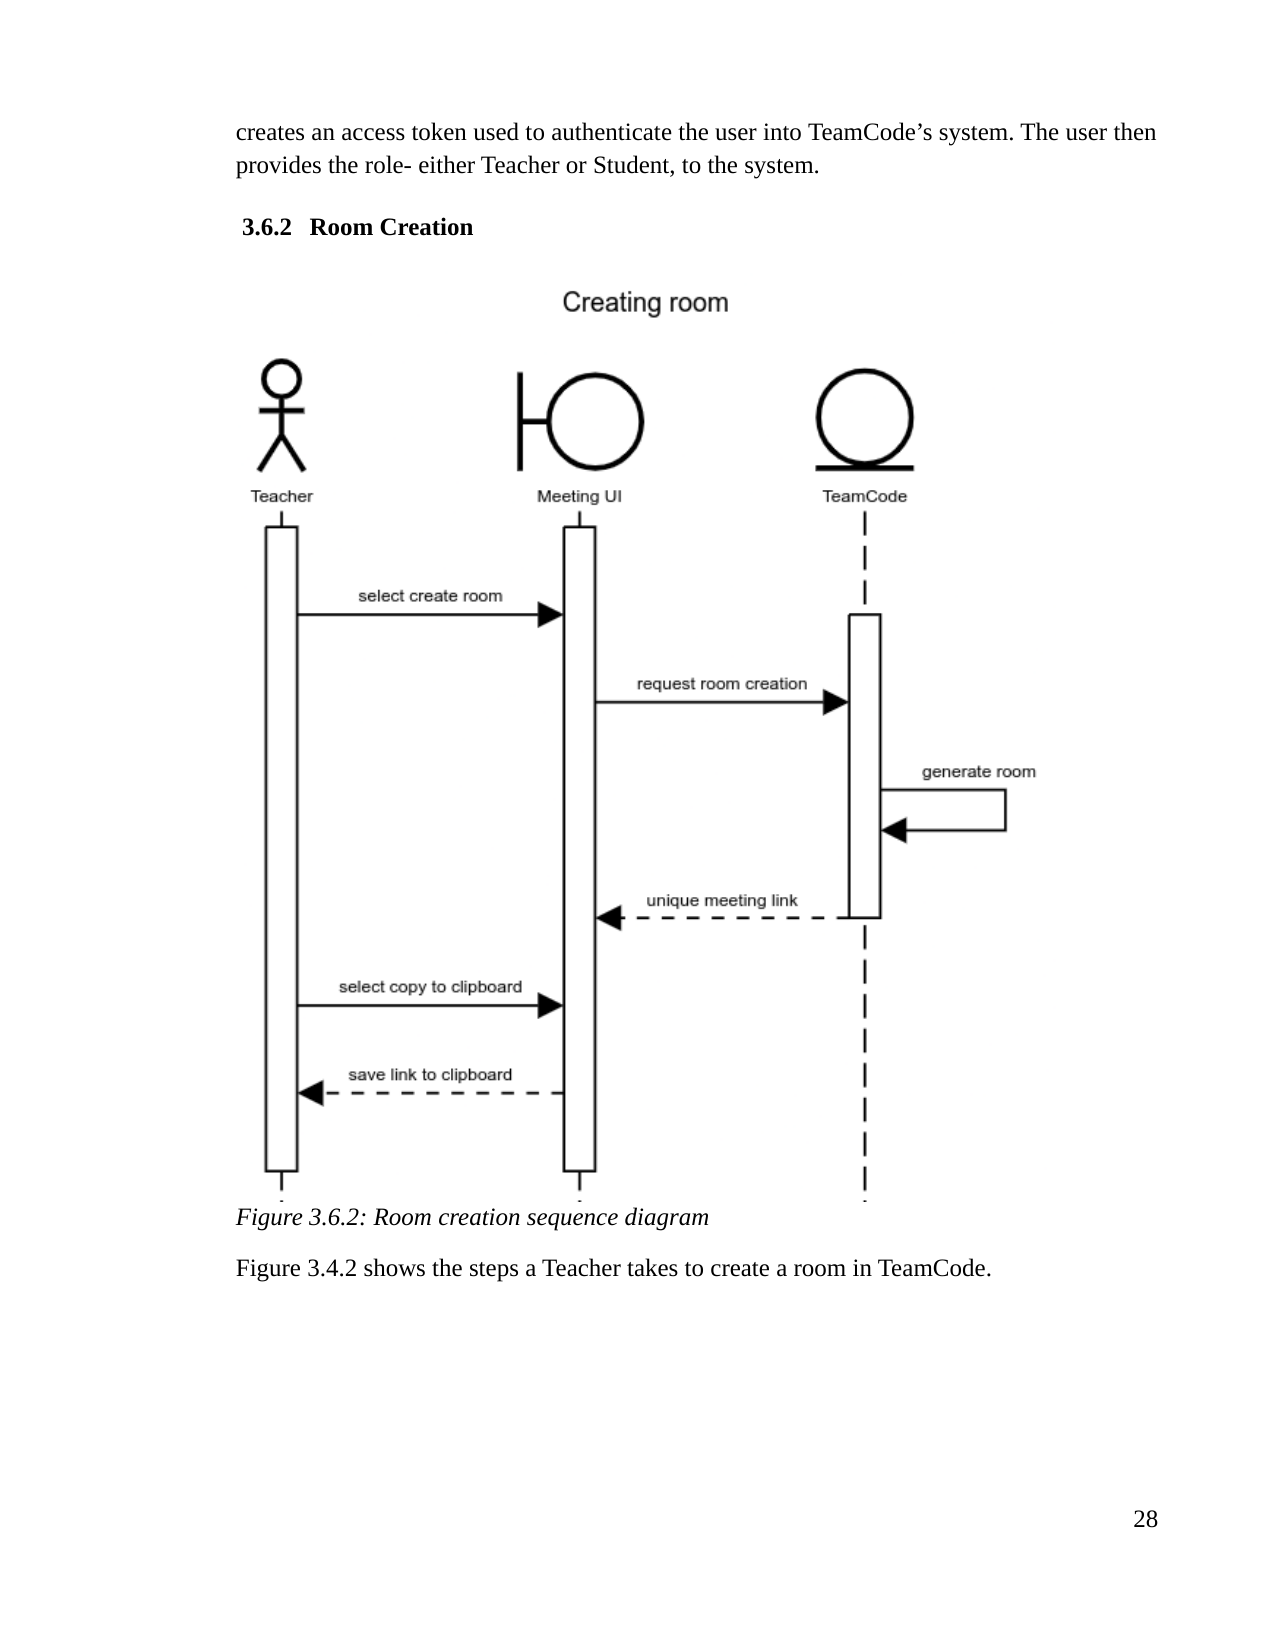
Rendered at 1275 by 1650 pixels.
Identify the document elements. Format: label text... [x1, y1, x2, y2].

subtitle Room Creation [236, 212, 1158, 241]
text creates an access token used to authenticate the user into TeamCode’s system. The user then provides the role- either Teacher or Student, to the system. [236, 117, 1158, 179]
text Figure 3.4.2 shows the steps a Teacher takes to create a room in TeamCode. [236, 1253, 1158, 1282]
picture [235, 266, 1057, 1202]
text Figure 3.6.2: Room creation sequence diagram [236, 1202, 1056, 1231]
